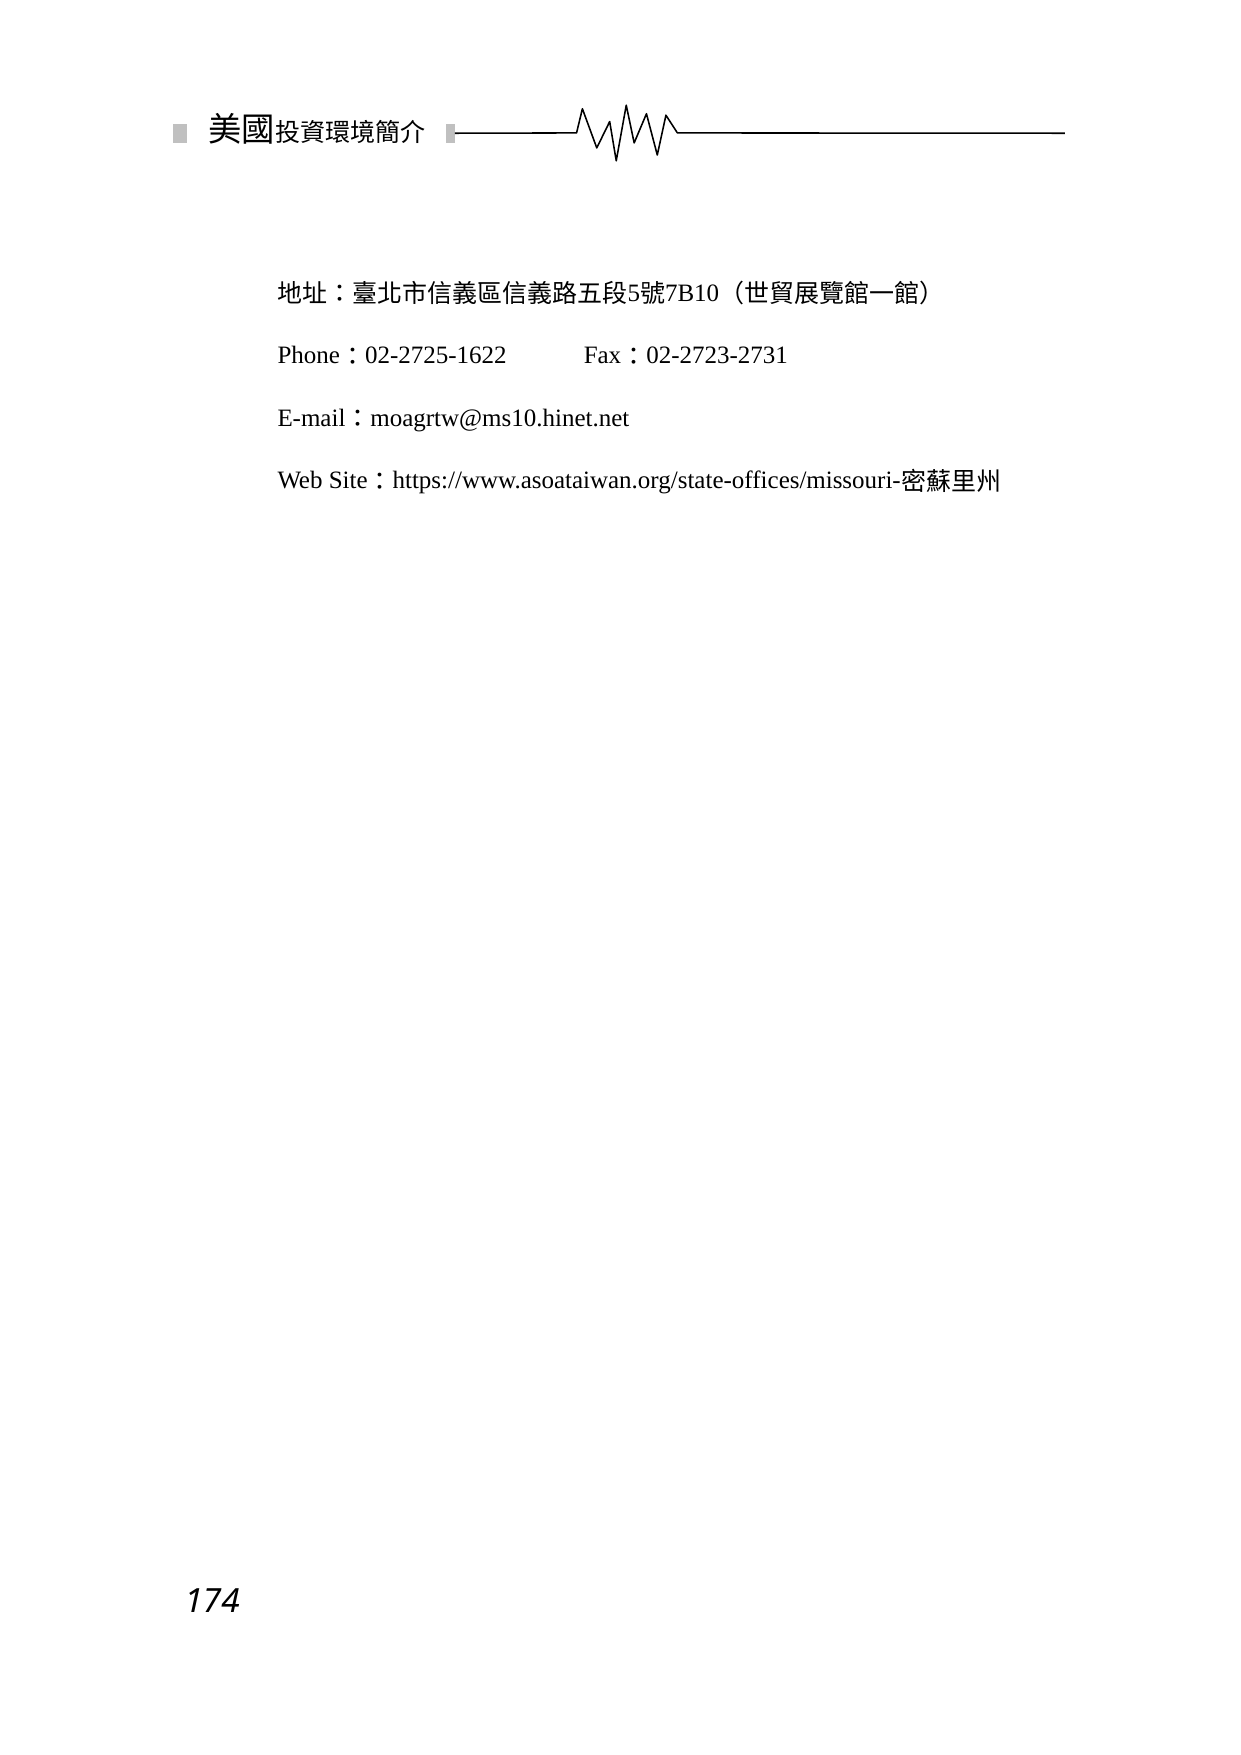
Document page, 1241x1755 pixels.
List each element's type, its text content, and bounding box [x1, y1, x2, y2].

text Phone：02-2725-1622 Fax：02-2723-2731 [202, 313, 1063, 375]
text Web Site：https://www.asoataiwan.org/state-offices/missouri-密蘇里州 [202, 438, 1063, 500]
text 地址：臺北市信義區信義路五段5號7B10（世貿展覽館一館） [202, 250, 1063, 313]
text E-mail：moagrtw@ms10.hinet.net [202, 375, 1063, 438]
